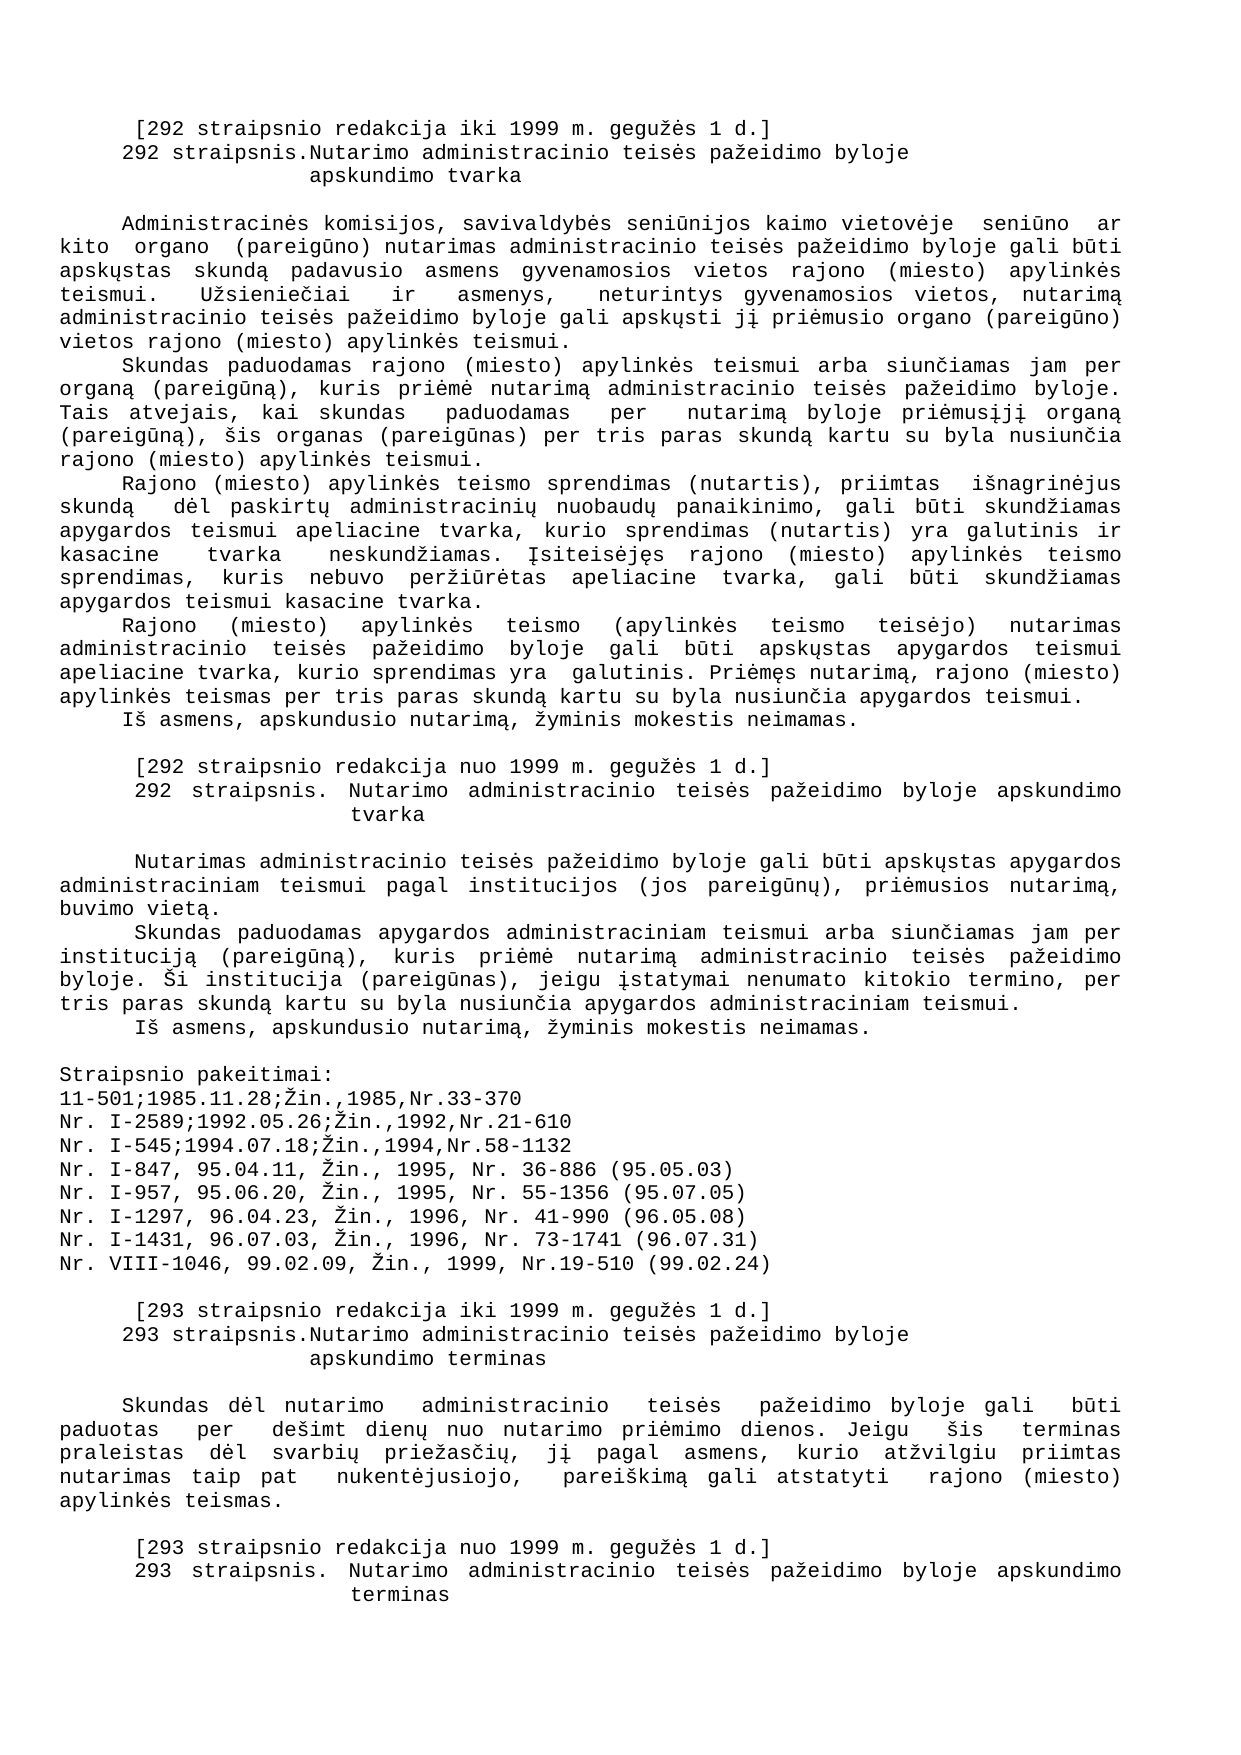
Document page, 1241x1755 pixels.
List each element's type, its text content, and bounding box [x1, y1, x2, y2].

text Iš asmens, apskundusio nutarimą, žyminis mokestis neimamas. [59, 709, 1122, 733]
text [292 straipsnio redakcija iki 1999 m. gegužės 1 d.] [59, 118, 1122, 142]
text Iš asmens, apskundusio nutarimą, žyminis mokestis neimamas. [59, 1017, 1122, 1040]
text Rajono (miesto) apylinkės teismo (apylinkės teismo teisėjo) nutarimas administracinio teisės pažeidimo byloje gali būti apskųstas apygardos teismui apeliacine tvarka, kurio sprendimas yra galutinis. Priėmęs nutarimą, rajono (miesto) apylinkės teismas per tris paras skundą kartu su byla nusiunčia apygardos teismui. [59, 615, 1122, 709]
text [293 straipsnio redakcija iki 1999 m. gegužės 1 d.] [59, 1300, 1122, 1324]
text Skundas paduodamas rajono (miesto) apylinkės teismui arba siunčiamas jam per organą (pareigūną), kuris priėmė nutarimą administracinio teisės pažeidimo byloje. Tais atvejais, kai skundas paduodamas per nutarimą byloje priėmusįjį organą (pareigūną), šis organas (pareigūnas) per tris paras skundą kartu su byla nusiunčia rajono (miesto) apylinkės teismui. [59, 354, 1122, 473]
text 292 straipsnis. Nutarimo administracinio teisės pažeidimo byloje apskundimo tvarka [134, 780, 1122, 827]
text Administracinės komisijos, savivaldybės seniūnijos kaimo vietovėje seniūno ar kito organo (pareigūno) nutarimas administracinio teisės pažeidimo byloje gali būti apskųstas skundą padavusio asmens gyvenamosios vietos rajono (miesto) apylinkės teismui. Užsieniečiai ir asmenys, neturintys gyvenamosios vietos, nutarimą administracinio teisės pažeidimo byloje gali apskųsti jį priėmusio organo (pareigūno) vietos rajono (miesto) apylinkės teismui. [59, 213, 1122, 354]
text 292 straipsnis.Nutarimo administracinio teisės pažeidimo byloje [59, 142, 1122, 165]
text Nr. I-957, 95.06.20, Žin., 1995, Nr. 55-1356 (95.07.05) [59, 1182, 1122, 1206]
text apskundimo tvarka [59, 165, 1122, 189]
text 293 straipsnis.Nutarimo administracinio teisės pažeidimo byloje [59, 1324, 1122, 1348]
text Nr. I-847, 95.04.11, Žin., 1995, Nr. 36-886 (95.05.03) [59, 1158, 1122, 1182]
text Nr. VIII-1046, 99.02.09, Žin., 1999, Nr.19-510 (99.02.24) [59, 1253, 1122, 1277]
text Nr. I-1297, 96.04.23, Žin., 1996, Nr. 41-990 (96.05.08) [59, 1206, 1122, 1229]
text Nutarimas administracinio teisės pažeidimo byloje gali būti apskųstas apygardos administraciniam teismui pagal institucijos (jos pareigūnų), priėmusios nutarimą, buvimo vietą. [59, 851, 1122, 922]
text Rajono (miesto) apylinkės teismo sprendimas (nutartis), priimtas išnagrinėjus skundą dėl paskirtų administracinių nuobaudų panaikinimo, gali būti skundžiamas apygardos teismui apeliacine tvarka, kurio sprendimas (nutartis) yra galutinis ir kasacine tvarka neskundžiamas. Įsiteisėjęs rajono (miesto) apylinkės teismo sprendimas, kuris nebuvo peržiūrėtas apeliacine tvarka, gali būti skundžiamas apygardos teismui kasacine tvarka. [59, 473, 1122, 615]
text Nr. I-1431, 96.07.03, Žin., 1996, Nr. 73-1741 (96.07.31) [59, 1229, 1122, 1253]
text Nr. I-545;1994.07.18;Žin.,1994,Nr.58-1132 [59, 1135, 1122, 1158]
text Skundas dėl nutarimo administracinio teisės pažeidimo byloje gali būti paduotas per dešimt dienų nuo nutarimo priėmimo dienos. Jeigu šis terminas praleistas dėl svarbių priežasčių, jį pagal asmens, kurio atžvilgiu priimtas nutarimas taip pat nukentėjusiojo, pareiškimą gali atstatyti rajono (miesto) apylinkės teismas. [59, 1395, 1122, 1513]
text 293 straipsnis. Nutarimo administracinio teisės pažeidimo byloje apskundimo terminas [134, 1561, 1122, 1608]
text Skundas paduodamas apygardos administraciniam teismui arba siunčiamas jam per instituciją (pareigūną), kuris priėmė nutarimą administracinio teisės pažeidimo byloje. Ši institucija (pareigūnas), jeigu įstatymai nenumato kitokio termino, per tris paras skundą kartu su byla nusiunčia apygardos administraciniam teismui. [59, 922, 1122, 1017]
text Straipsnio pakeitimai: [59, 1064, 1122, 1088]
text [293 straipsnio redakcija nuo 1999 m. gegužės 1 d.] [59, 1537, 1122, 1561]
text [292 straipsnio redakcija nuo 1999 m. gegužės 1 d.] [59, 757, 1122, 780]
text apskundimo terminas [59, 1348, 1122, 1371]
text Nr. I-2589;1992.05.26;Žin.,1992,Nr.21-610 [59, 1111, 1122, 1135]
text 11-501;1985.11.28;Žin.,1985,Nr.33-370 [59, 1088, 1122, 1111]
